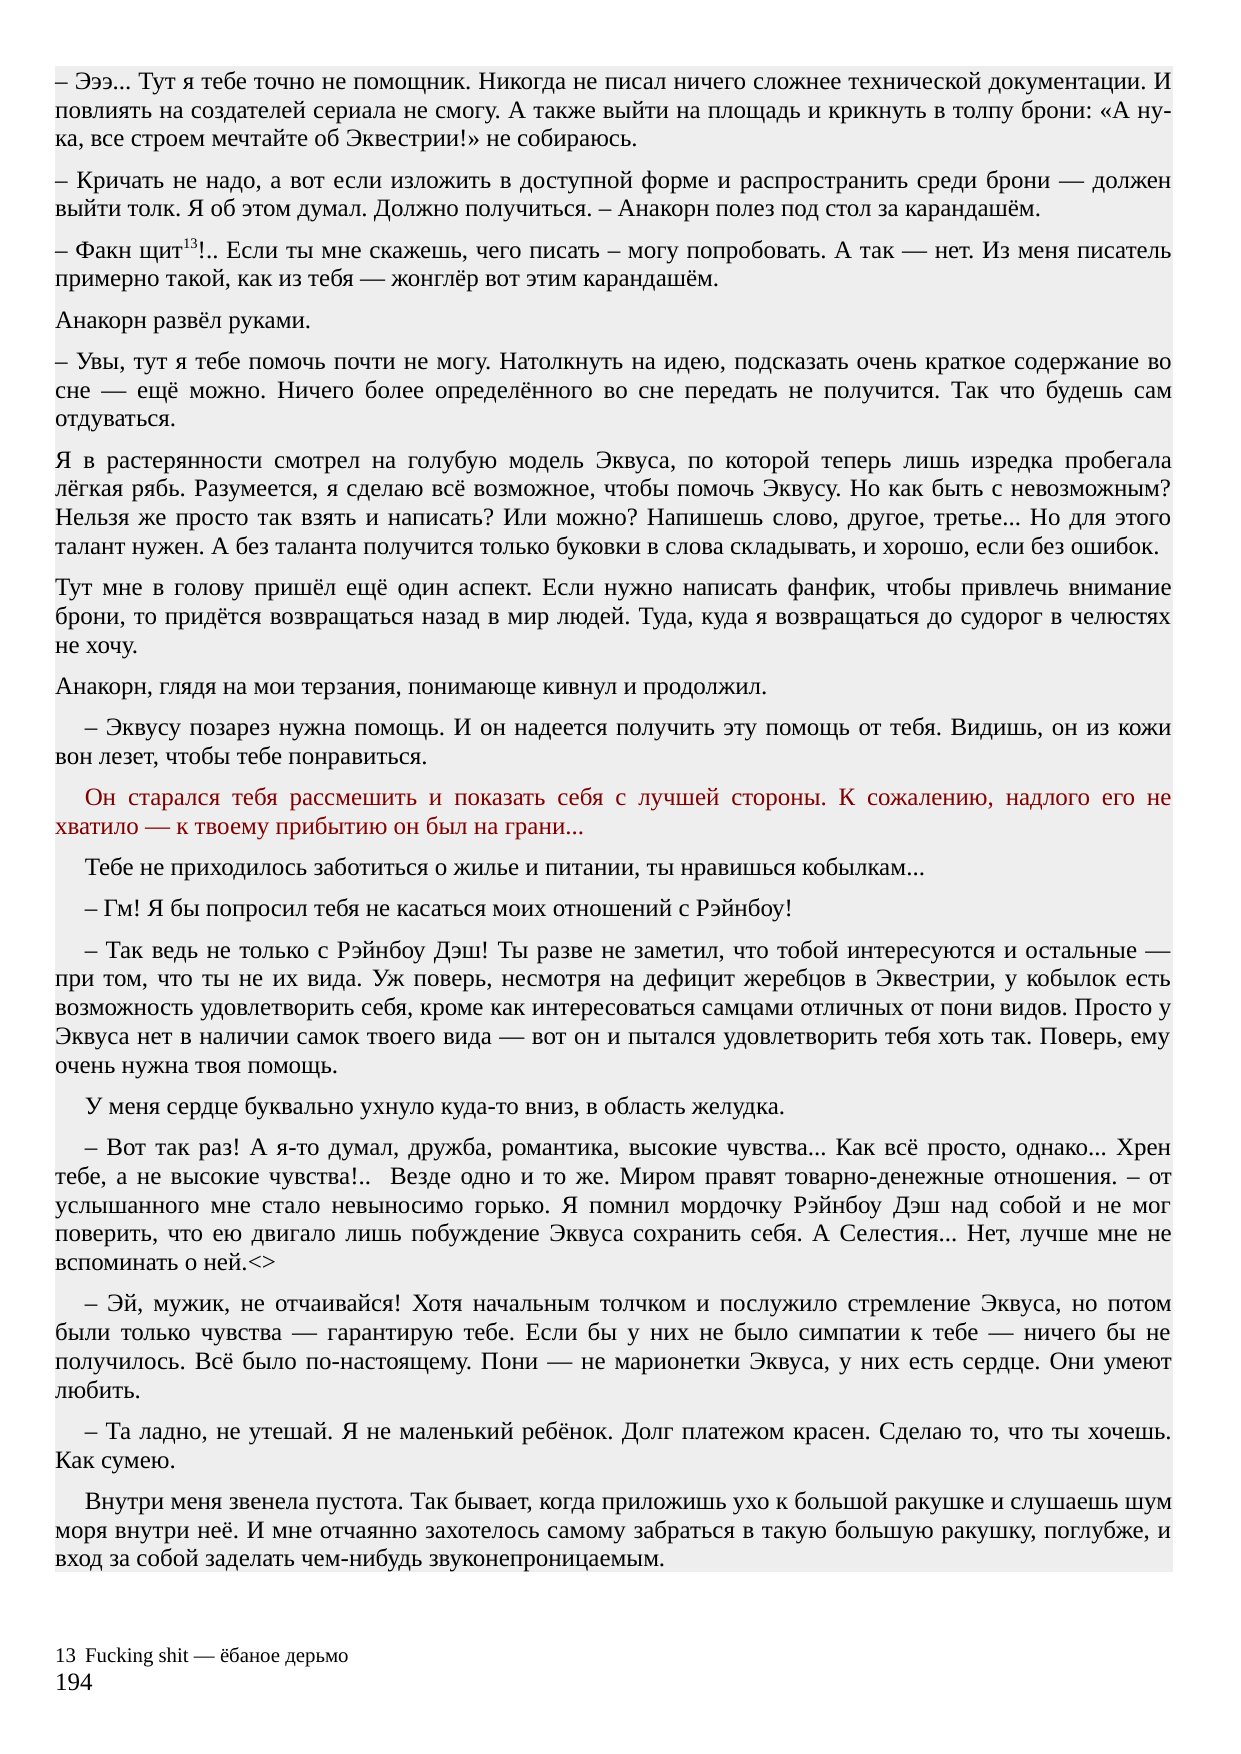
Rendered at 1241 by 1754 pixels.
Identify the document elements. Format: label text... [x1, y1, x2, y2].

text – Та ладно, не утешай. Я не маленький ребёнок. Долг платежом красен. Сделаю то, что ты хочешь. Как сумею. [55, 1416, 1173, 1473]
text – Так ведь не только с Рэйнбоу Дэш! Ты разве не заметил, что тобой интересуются и остальные — при том, что ты не их вида. Уж поверь, несмотря на дефицит жеребцов в Эквестрии, у кобылок есть возможность удовлетворить себя, кроме как интересоваться самцами отличных от пони видов. Просто у Эквуса нет в наличии самок твоего вида — вот он и пытался удовлетворить тебя хоть так. Поверь, ему очень нужна твоя помощь. [55, 935, 1173, 1078]
text Внутри меня звенела пустота. Так бывает, когда приложишь ухо к большой ракушке и слушаешь шум моря внутри неё. И мне отчаянно захотелось самому забраться в такую большую ракушку, поглубже, и вход за собой заделать чем-нибудь звуконепроницаемым. [55, 1486, 1173, 1572]
text – Эй, мужик, не отчаивайся! Хотя начальным толчком и послужило стремление Эквуса, но потом были только чувства — гарантирую тебе. Если бы у них не было симпатии к тебе — ничего бы не получилось. Всё было по-настоящему. Пони — не марионетки Эквуса, у них есть сердце. Они умеют любить. [55, 1288, 1173, 1403]
text – Кричать не надо, а вот если изложить в доступной форме и распространить среди брони — должен выйти толк. Я об этом думал. Должно получиться. – Анакорн полез под стол за карандашём. [55, 165, 1173, 222]
text Анакорн, глядя на мои терзания, понимающе кивнул и продолжил. [55, 671, 1173, 700]
text Fucking shit — ёбаное дерьмо [55, 1642, 1173, 1667]
text – Увы, тут я тебе помочь почти не могу. Натолкнуть на идею, подсказать очень краткое содержание во сне — ещё можно. Ничего более определённого во сне передать не получится. Так что будешь сам отдуваться. [55, 346, 1173, 432]
text Анакорн развёл руками. [55, 305, 1173, 333]
text Он старался тебя рассмешить и показать себя с лучшей стороны. К сожалению, надлого его не хватило — к твоему прибытию он был на грани... [55, 782, 1173, 840]
text Я в растерянности смотрел на голубую модель Эквуса, по которой теперь лишь изредка пробегала лёгкая рябь. Разумеется, я сделаю всё возможное, чтобы помочь Эквусу. Но как быть с невозможным? Нельзя же просто так взять и написать? Или можно? Напишешь слово, другое, третье... Но для этого талант нужен. А без таланта получится только буковки в слова складывать, и хорошо, если без ошибок. [55, 445, 1173, 560]
text Тут мне в голову пришёл ещё один аспект. Если нужно написать фанфик, чтобы привлечь внимание брони, то придётся возвращаться назад в мир людей. Туда, куда я возвращаться до судорог в челюстях не хочу. [55, 572, 1173, 658]
text – Эээ... Тут я тебе точно не помощник. Никогда не писал ничего сложнее технической документации. И повлиять на создателей сериала не смогу. А также выйти на площадь и крикнуть в толпу брони: «А ну-ка, все строем мечтайте об Эквестрии!» не собираюсь. [55, 66, 1173, 152]
text – Эквусу позарез нужна помощь. И он надеется получить эту помощь от тебя. Видишь, он из кожи вон лезет, чтобы тебе понравиться. [55, 712, 1173, 770]
text – Гм! Я бы попросил тебя не касаться моих отношений с Рэйнбоу! [55, 893, 1173, 922]
text У меня сердце буквально ухнуло куда-то вниз, в область желудка. [55, 1091, 1173, 1120]
text Тебе не приходилось заботиться о жилье и питании, ты нравишься кобылкам... [55, 852, 1173, 881]
text – Факн щит!.. Если ты мне скажешь, чего писать – могу попробовать. А так — нет. Из меня писатель примерно такой, как из тебя — жонглёр вот этим карандашём. [55, 235, 1173, 292]
text – Вот так раз! А я-то думал, дружба, романтика, высокие чувства... Как всё просто, однако... Хрен тебе, а не высокие чувства!.. Везде одно и то же. Миром правят товарно-денежные отношения. – от услышанного мне стало невыносимо горько. Я помнил мордочку Рэйнбоу Дэш над собой и не мог поверить, что ею двигало лишь побуждение Эквуса сохранить себя. А Селестия... Нет, лучше мне не вспоминать о ней.<> [55, 1132, 1173, 1276]
